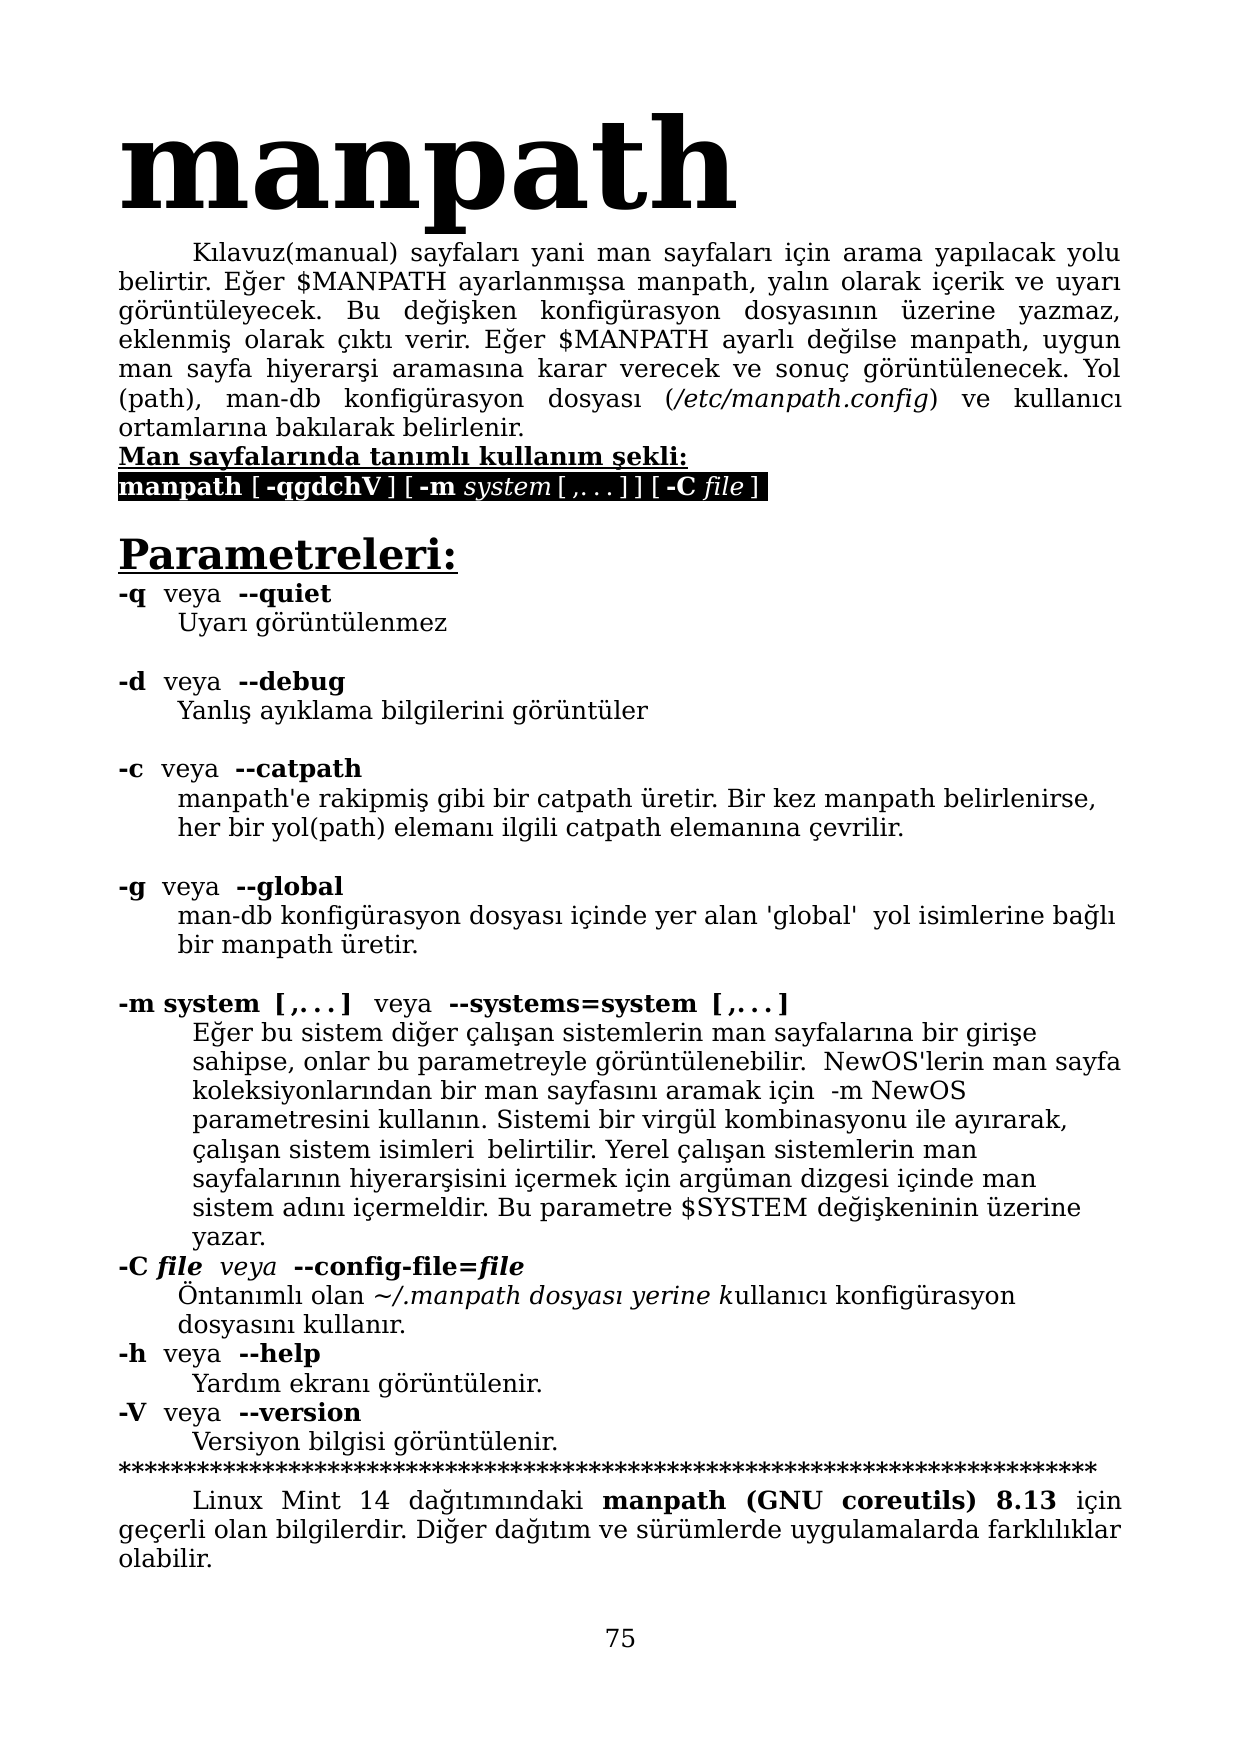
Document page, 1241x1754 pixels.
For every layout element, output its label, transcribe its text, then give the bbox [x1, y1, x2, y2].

text -m system [ ,. . . ] veya --systems=system [ ,. . . ] [118, 989, 1122, 1018]
list Yardım ekranı görüntülenir. [118, 1369, 1122, 1398]
text Eğer bu sistem diğer çalışan sistemlerin man sayfalarına bir girişe sahipse, onlar bu parametreyle görüntülenebilir. NewOS'lerin man sayfa koleksiyonlarından bir man sayfasını aramak için -m NewOS parametresini kullanın. Sistemi bir virgül kombinasyonu ile ayırarak, çalışan sistem isimleri belirtilir. Yerel çalışan sistemlerin man sayfalarının hiyerarşisini içermek için argüman dizgesi içinde man sistem adını içermeldir. Bu parametre $SYSTEM değişkeninin üzerine yazar. [118, 1018, 1122, 1252]
list Öntanımlı olan ~/.manpath dosyası yerine kullanıcı konfigürasyon dosyasını kullanır. [177, 1281, 1122, 1339]
subtitle -h veya --help [118, 1339, 1122, 1369]
text Parametreleri: [118, 530, 1122, 579]
list Yanlış ayıklama bilgilerini görüntüler [177, 696, 1122, 725]
subtitle -V veya --version [118, 1398, 1122, 1427]
text Versiyon bilgisi görüntülenir. [118, 1427, 1122, 1456]
text *************************************************************************** [118, 1456, 1122, 1486]
text Kılavuz(manual) sayfaları yani man sayfaları için arama yapılacak yolu belirtir. Eğer $MANPATH ayarlanmışsa manpath, yalın olarak içerik ve uyarı görüntüleyecek. Bu değişken konfigürasyon dosyasının üzerine yazmaz, eklenmiş olarak çıktı verir. Eğer $MANPATH ayarlı değilse manpath, uygun man sayfa hiyerarşi aramasına karar verecek ve sonuç görüntülenecek. Yol (path), man-db konfigürasyon dosyası (/etc/manpath.config) ve kullanıcı ortamlarına bakılarak belirlenir. [118, 238, 1122, 442]
text Man sayfalarında tanımlı kullanım şekli: [118, 442, 1122, 472]
subtitle -C file veya --config-file=file [118, 1252, 1122, 1281]
subtitle -c veya --catpath [118, 754, 1122, 784]
list manpath'e rakipmiş gibi bir catpath üretir. Bir kez manpath belirlenirse, her bir yol(path) elemanı ilgili catpath elemanına çevrilir. [177, 784, 1122, 842]
list Uyarı görüntülenmez [177, 608, 1122, 638]
subtitle -q veya --quiet [118, 579, 1122, 608]
list man-db konfigürasyon dosyası içinde yer alan 'global' yol isimlerine bağlı bir manpath üretir. [177, 901, 1122, 959]
text Linux Mint 14 dağıtımındaki manpath (GNU coreutils) 8.13 için geçerli olan bilgilerdir. Diğer dağıtım ve sürümlerde uygulamalarda farklılıklar olabilir. [118, 1486, 1122, 1573]
text manpath [118, 91, 1122, 238]
subtitle -g veya --global [118, 872, 1122, 901]
subtitle -d veya --debug [118, 667, 1122, 696]
text manpath [ -qgdchV ] [ -m system [ ,. . . ] ] [ -C file ] [118, 472, 1122, 501]
